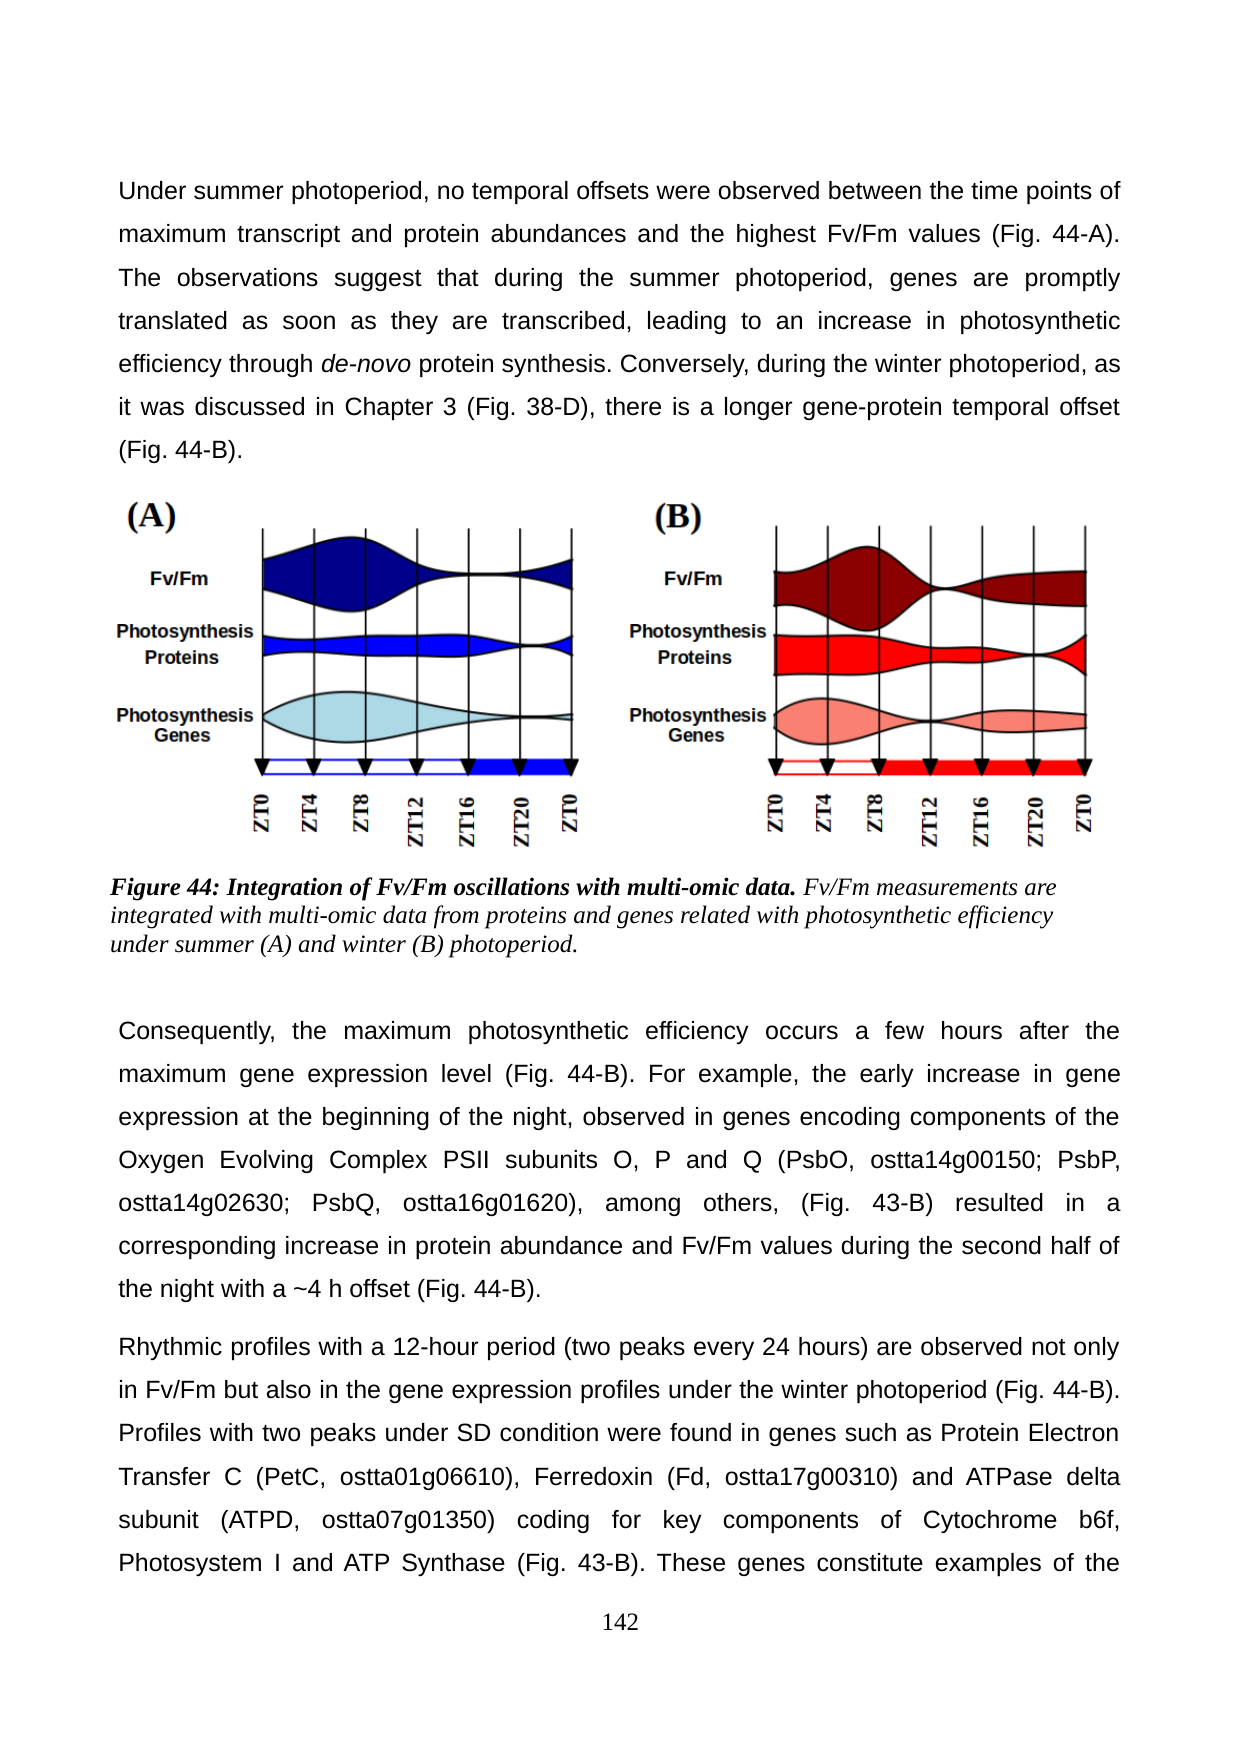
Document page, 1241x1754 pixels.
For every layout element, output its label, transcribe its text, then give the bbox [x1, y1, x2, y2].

text Under summer photoperiod, no temporal offsets were observed between the time points of maximum transcript and protein abundances and the highest Fv/Fm values (Fig. 44-A). The observations suggest that during the summer photoperiod, genes are promptly translated as soon as they are transcribed, leading to an increase in photosynthetic efficiency through de-novo protein synthesis. Conversely, during the winter photoperiod, as it was discussed in Chapter 3 (Fig. 38-D), there is a longer gene-protein temporal offset (Fig. 44-B). [118, 176, 1122, 464]
text Rhythmic profiles with a 12-hour period (two peaks every 24 hours) are observed not only in Fv/Fm but also in the gene expression profiles under the winter photoperiod (Fig. 44-B). Profiles with two peaks under SD condition were found in genes such as Protein Electron Transfer C (PetC, ostta01g06610), Ferredoxin (Fd, ostta17g00310) and ATPase delta subunit (ATPD, ostta07g01350) coding for key components of Cytochrome b6f, Photosystem I and ATP Synthase (Fig. 43-B). These genes constitute examples of the [118, 1332, 1122, 1577]
picture [110, 478, 1114, 872]
text Figure 44: Integration of Fv/Fm oscillations with multi-omic data. Fv/Fm measurements are integrated with multi-omic data from proteins and genes related with photosynthetic efficiency under summer (A) and winter (B) photoperiod. [110, 872, 1114, 958]
text Consequently, the maximum photosynthetic efficiency occurs a few hours after the maximum gene expression level (Fig. 44-B). For example, the early increase in gene expression at the beginning of the night, observed in genes encoding components of the Oxygen Evolving Complex PSII subunits O, P and Q (PsbO, ostta14g00150; PsbP, ostta14g02630; PsbQ, ostta16g01620), among others, (Fig. 43-B) resulted in a corresponding increase in protein abundance and Fv/Fm values during the second half of the night with a ~4 h offset (Fig. 44-B). [118, 1016, 1122, 1303]
